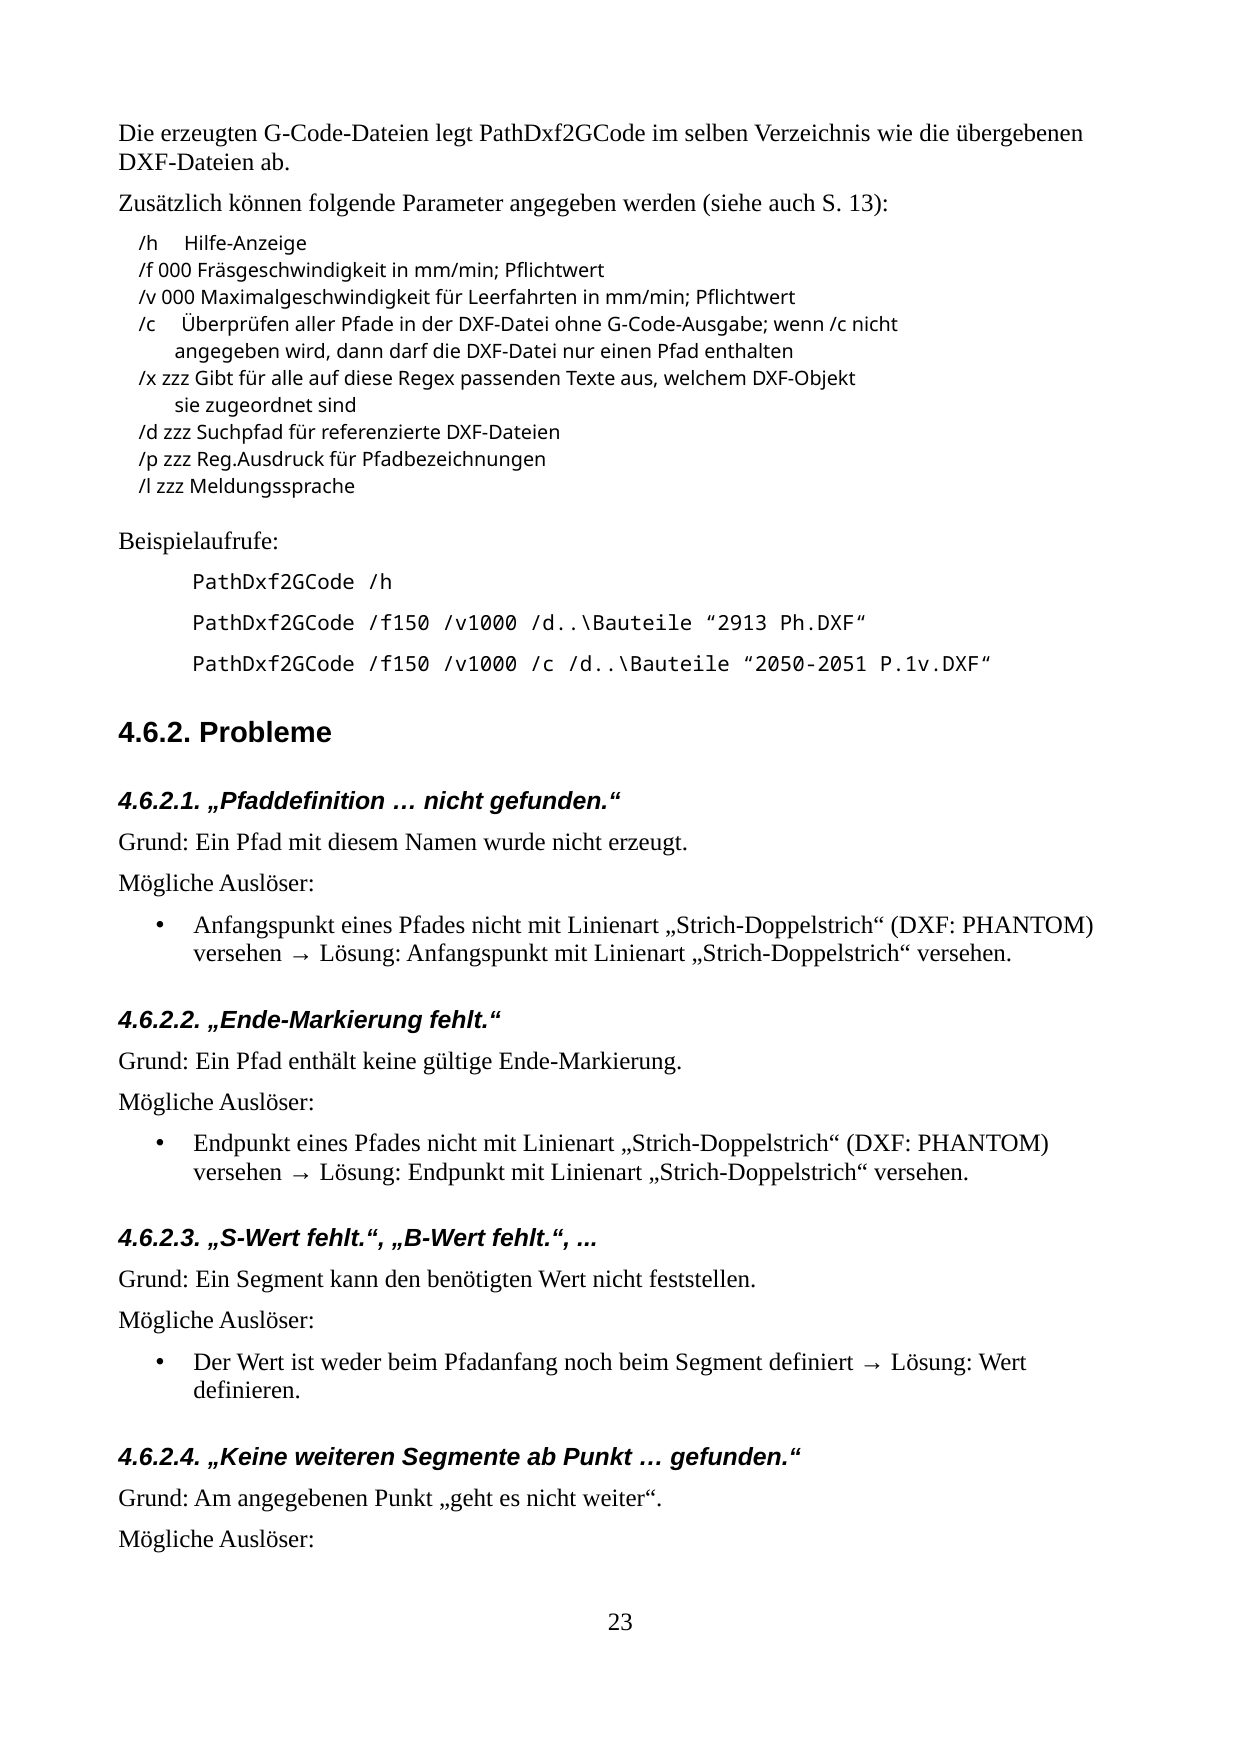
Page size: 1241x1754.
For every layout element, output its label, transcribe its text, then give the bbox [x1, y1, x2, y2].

list Anfangspunkt eines Pfades nicht mit Linienart „Strich-Doppelstrich“ (DXF: PHANTOM) versehen → Lösung: Anfangspunkt mit Linienart „Strich-Doppelstrich“ versehen. [156, 910, 1122, 967]
text /x zzz Gibt für alle auf diese Regex passenden Texte aus, welchem DXF-Objekt [118, 364, 1122, 391]
text Mögliche Auslöser: [118, 1306, 1122, 1334]
text /p zzz Reg.Ausdruck für Pfadbezeichnungen [118, 445, 1122, 472]
text /f 000 Fräsgeschwindigkeit in mm/min; Pflichtwert [118, 256, 1122, 283]
text /v 000 Maximalgeschwindigkeit für Leerfahrten in mm/min; Pflichtwert [118, 283, 1122, 310]
subtitle 4.6.2.2. „Ende-Markierung fehlt.“ [118, 1005, 1122, 1033]
text /d zzz Suchpfad für referenzierte DXF-Dateien [118, 418, 1122, 445]
list Endpunkt eines Pfades nicht mit Linienart „Strich-Doppelstrich“ (DXF: PHANTOM) versehen → Lösung: Endpunkt mit Linienart „Strich-Doppelstrich“ versehen. [156, 1128, 1122, 1186]
text Beispielaufrufe: [118, 526, 1122, 555]
text Grund: Ein Segment kann den benötigten Wert nicht feststellen. [118, 1264, 1122, 1293]
text angegeben wird, dann darf die DXF-Datei nur einen Pfad enthalten [118, 337, 1122, 364]
text Grund: Am angegebenen Punkt „geht es nicht weiter“. [118, 1483, 1122, 1512]
text /c Überprüfen aller Pfade in der DXF-Datei ohne G-Code-Ausgabe; wenn /c nicht [118, 310, 1122, 337]
list Der Wert ist weder beim Pfadanfang noch beim Segment definiert → Lösung: Wert definieren. [156, 1347, 1122, 1404]
text /h Hilfe-Anzeige [118, 229, 1122, 256]
subtitle 4.6.2.4. „Keine weiteren Segmente ab Punkt … gefunden.“ [118, 1442, 1122, 1470]
text Die erzeugten G-Code-Dateien legt PathDxf2GCode im selben Verzeichnis wie die übergebenen DXF-Dateien ab. [118, 118, 1122, 176]
text Mögliche Auslöser: [118, 1087, 1122, 1116]
text PathDxf2GCode /h [118, 567, 1122, 596]
text Grund: Ein Pfad mit diesem Namen wurde nicht erzeugt. [118, 827, 1122, 856]
text Zusätzlich können folgende Parameter angegeben werden (siehe auch S. 13): [118, 188, 1122, 217]
subtitle 4.6.2.3. „S-Wert fehlt.“, „B-Wert fehlt.“, ... [118, 1223, 1122, 1252]
text /l zzz Meldungssprache [118, 472, 1122, 499]
text sie zugeordnet sind [118, 391, 1122, 418]
text Grund: Ein Pfad enthält keine gültige Ende-Markierung. [118, 1046, 1122, 1074]
text PathDxf2GCode /f150 /v1000 /c /d..\Bauteile “2050-2051 P.1v.DXF“ [118, 649, 1122, 678]
text Mögliche Auslöser: [118, 1524, 1122, 1553]
text PathDxf2GCode /f150 /v1000 /d..\Bauteile “2913 Ph.DXF“ [118, 608, 1122, 637]
subtitle 4.6.2. Probleme [118, 715, 1122, 749]
text Mögliche Auslöser: [118, 868, 1122, 897]
subtitle 4.6.2.1. „Pfaddefinition … nicht gefunden.“ [118, 786, 1122, 815]
